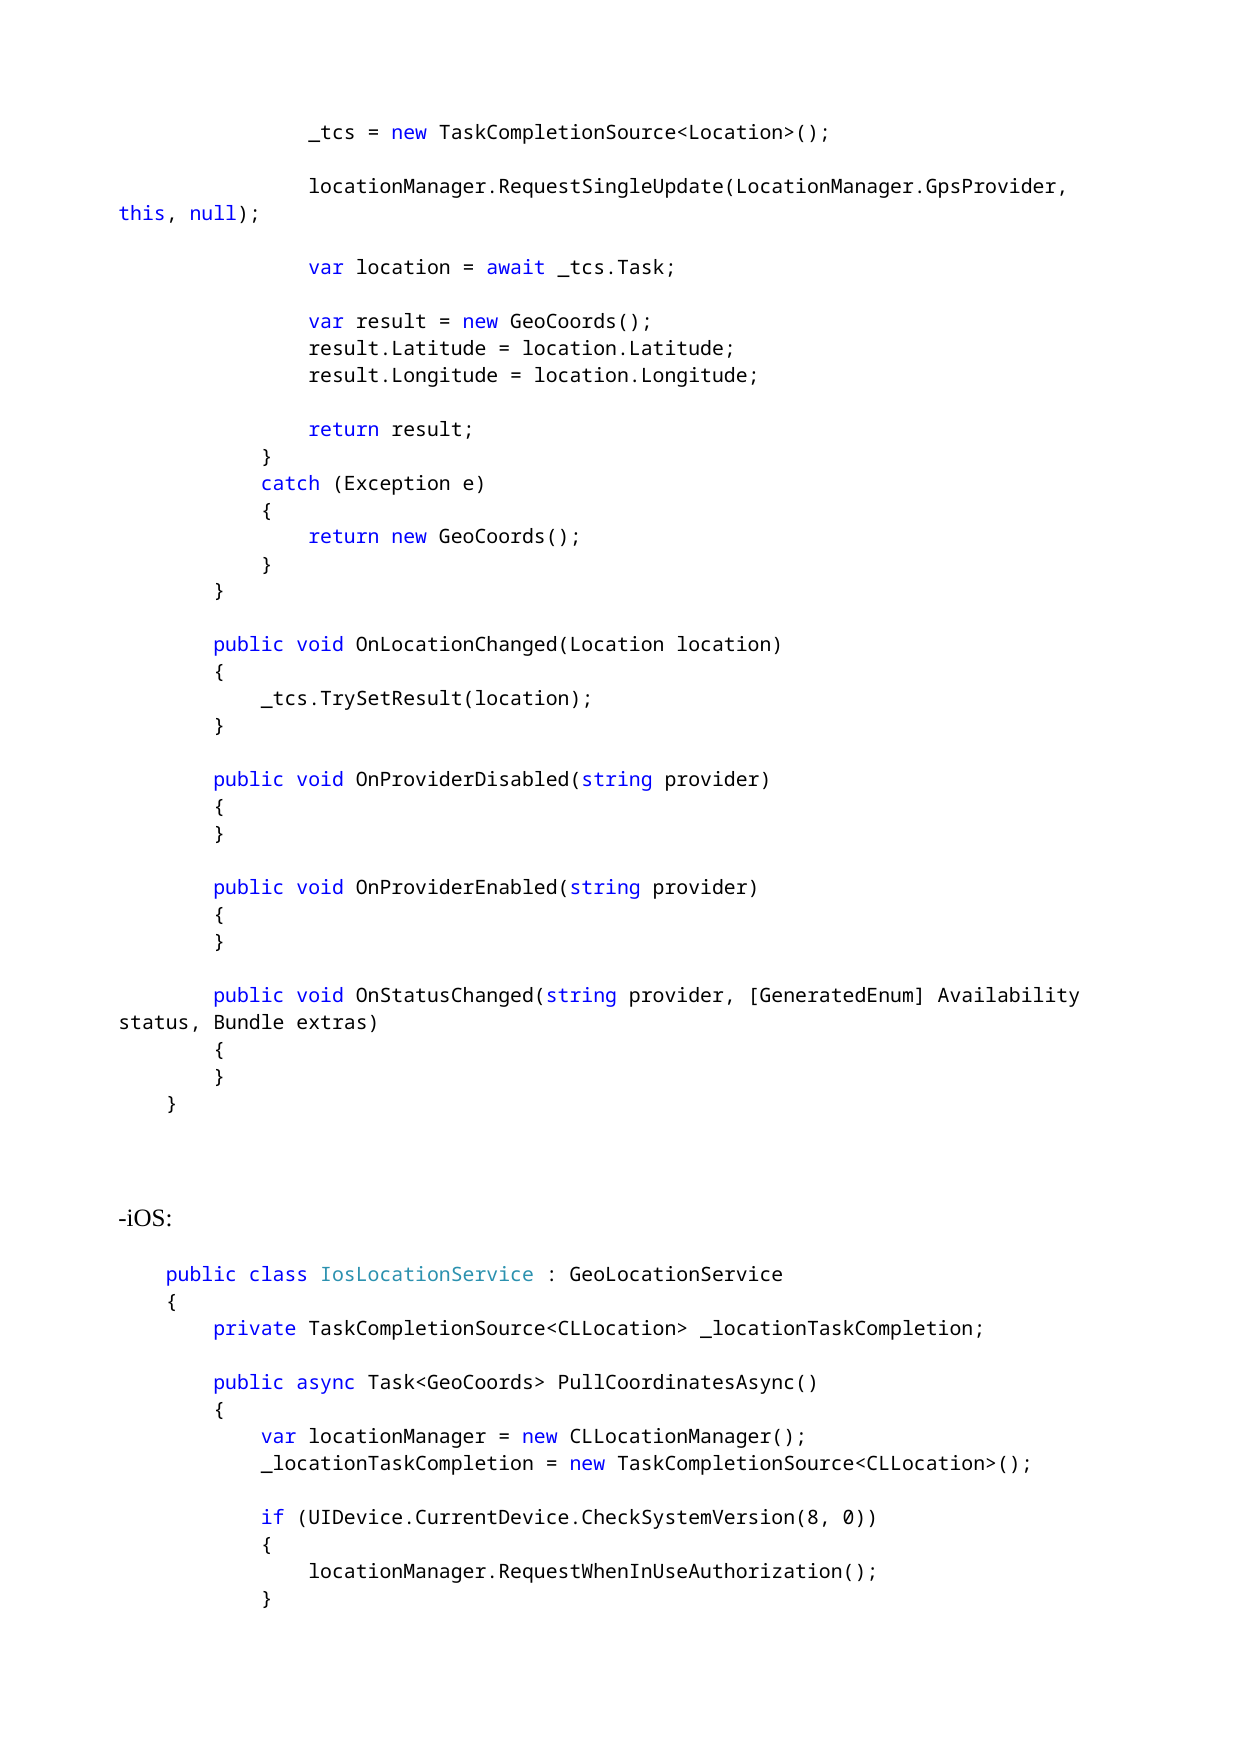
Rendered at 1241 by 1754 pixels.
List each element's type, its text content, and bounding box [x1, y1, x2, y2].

text return result; [118, 415, 1122, 442]
text if (UIDevice.CurrentDevice.CheckSystemVersion(8, 0)) [118, 1503, 1122, 1530]
text var locationManager = new CLLocationManager(); [118, 1422, 1122, 1449]
text } [118, 1584, 1122, 1611]
text _locationTaskCompletion = new TaskCompletionSource<CLLocation>(); [118, 1449, 1122, 1476]
text { [118, 1035, 1122, 1062]
text public void OnStatusChanged(string provider, [GeneratedEnum] Availability status, Bundle extras) [118, 981, 1122, 1035]
text _tcs.TrySetResult(location); [118, 685, 1122, 712]
text var result = new GeoCoords(); [118, 307, 1122, 334]
text _tcs = new TaskCompletionSource<Location>(); [118, 118, 1122, 145]
text public async Task<GeoCoords> PullCoordinatesAsync() [118, 1368, 1122, 1395]
text { [118, 1395, 1122, 1422]
text } [118, 1062, 1122, 1089]
text result.Latitude = location.Latitude; [118, 334, 1122, 361]
text } [118, 577, 1122, 604]
text return new GeoCoords(); [118, 523, 1122, 550]
text private TaskCompletionSource<CLLocation> _locationTaskCompletion; [118, 1314, 1122, 1341]
text { [118, 901, 1122, 927]
text } [118, 819, 1122, 847]
text } [118, 550, 1122, 577]
text } [118, 712, 1122, 739]
text locationManager.RequestSingleUpdate(LocationManager.GpsProvider, this, null); [118, 172, 1122, 226]
text { [118, 1530, 1122, 1557]
text public void OnProviderDisabled(string provider) [118, 766, 1122, 793]
text { [118, 496, 1122, 523]
text { [118, 793, 1122, 819]
text { [118, 1287, 1122, 1314]
text public class IosLocationService : GeoLocationService [118, 1260, 1122, 1287]
text } [118, 927, 1122, 954]
text { [118, 658, 1122, 685]
text } [118, 442, 1122, 469]
text var location = await _tcs.Task; [118, 253, 1122, 280]
text locationManager.RequestWhenInUseAuthorization(); [118, 1557, 1122, 1584]
text catch (Exception e) [118, 469, 1122, 496]
text public void OnProviderEnabled(string provider) [118, 873, 1122, 901]
text result.Longitude = location.Longitude; [118, 361, 1122, 388]
text -iOS: [118, 1203, 1122, 1231]
text } [118, 1089, 1122, 1116]
text public void OnLocationChanged(Location location) [118, 631, 1122, 658]
